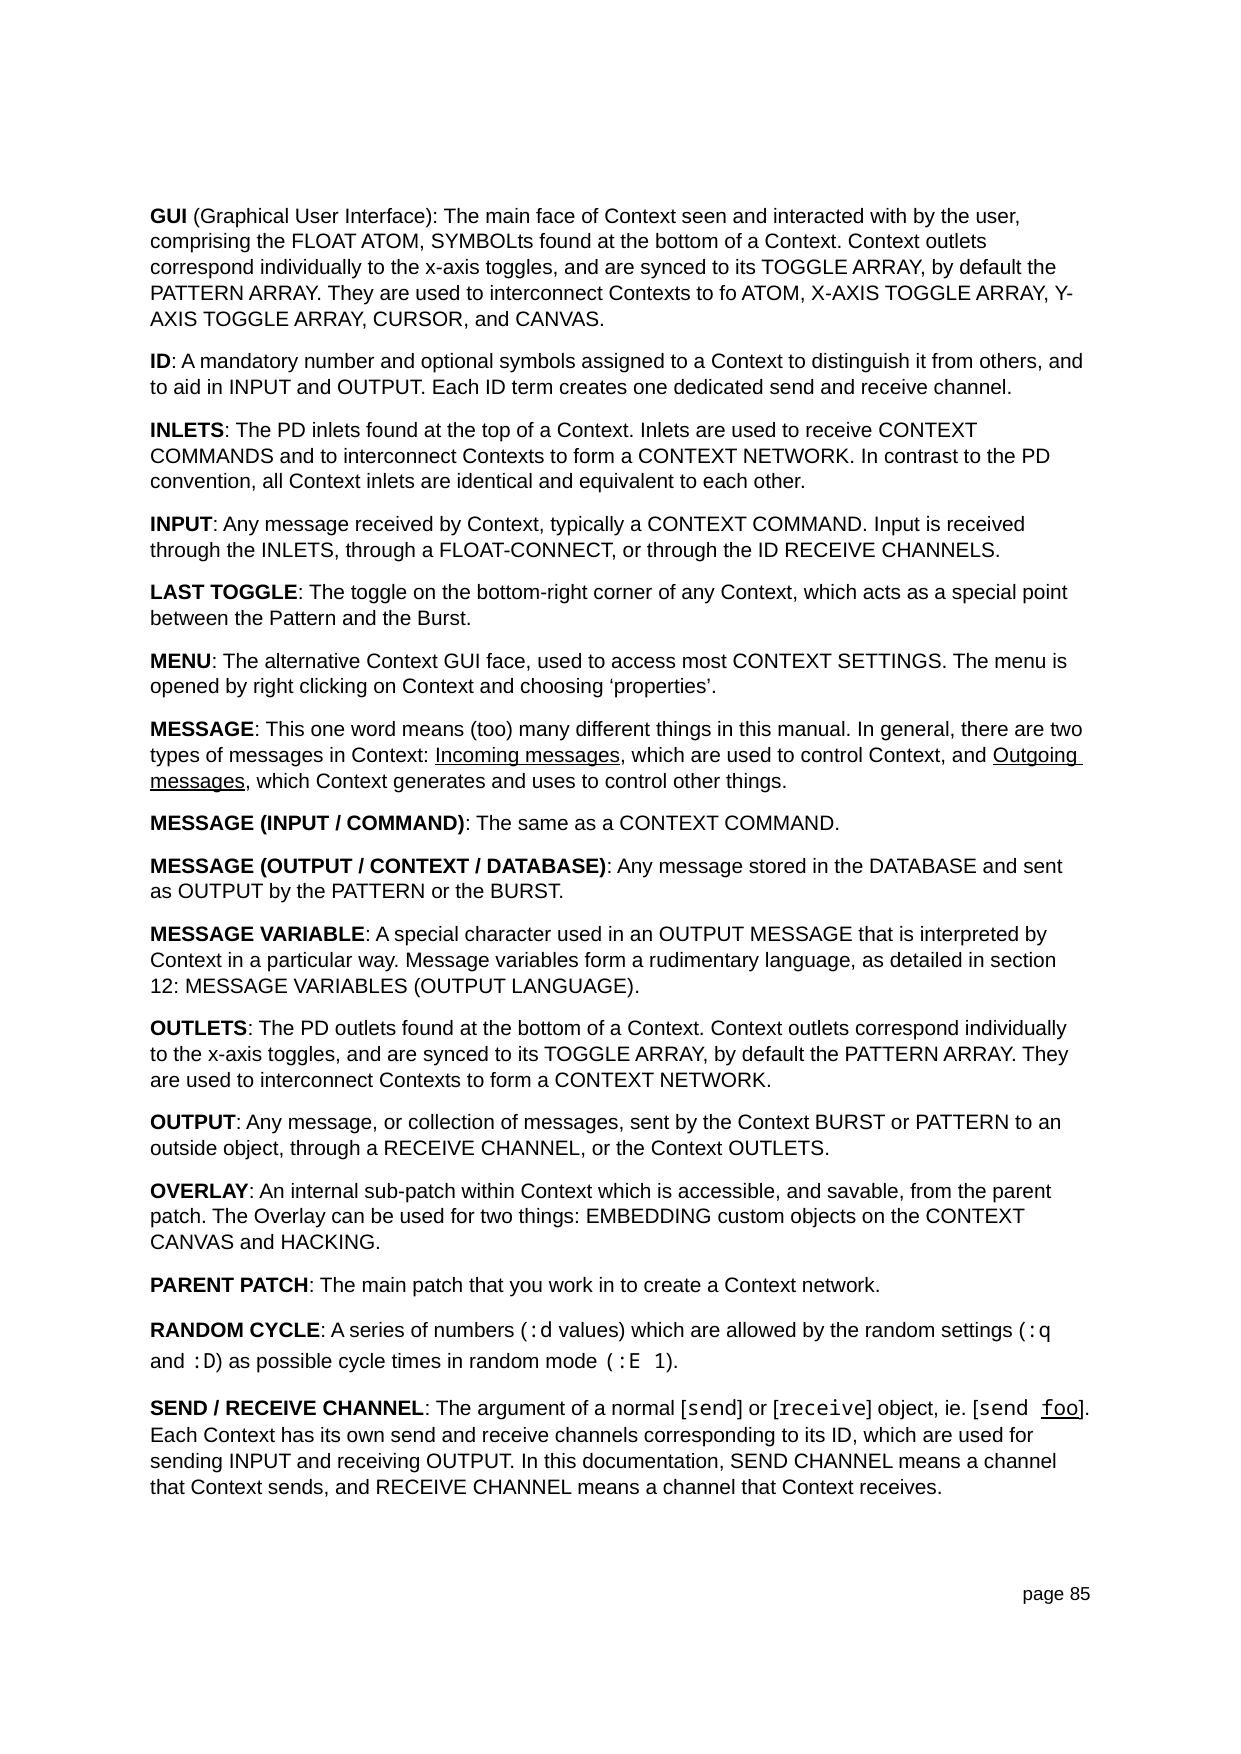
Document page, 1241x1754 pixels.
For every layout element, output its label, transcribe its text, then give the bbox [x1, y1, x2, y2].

text OVERLAY: An internal sub-patch within Context which is accessible, and savable, from the parent patch. The Overlay can be used for two things: EMBEDDING custom objects on the CONTEXT CANVAS and HACKING. [150, 1178, 1090, 1254]
text OUTLETS: The PD outlets found at the bottom of a Context. Context outlets correspond individually to the x-axis toggles, and are synced to its TOGGLE ARRAY, by default the PATTERN ARRAY. They are used to interconnect Contexts to form a CONTEXT NETWORK. [150, 1016, 1090, 1092]
text INLETS: The PD inlets found at the top of a Context. Inlets are used to receive CONTEXT COMMANDS and to interconnect Contexts to form a CONTEXT NETWORK. In contrast to the PD convention, all Context inlets are identical and equivalent to each other. [150, 418, 1090, 493]
text MESSAGE (OUTPUT / CONTEXT / DATABASE): Any message stored in the DATABASE and sent as OUTPUT by the PATTERN or the BURST. [150, 853, 1090, 903]
text MENU: The alternative Context GUI face, used to access most CONTEXT SETTINGS. The menu is opened by right clicking on Context and choosing ‘properties’. [150, 648, 1090, 698]
text GUI (Graphical User Interface): The main face of Context seen and interacted with by the user, comprising the FLOAT ATOM, SYMBOLts found at the bottom of a Context. Context outlets correspond individually to the x-axis toggles, and are synced to its TOGGLE ARRAY, by default the PATTERN ARRAY. They are used to interconnect Contexts to fo ATOM, X-AXIS TOGGLE ARRAY, Y-AXIS TOGGLE ARRAY, CURSOR, and CANVAS. [150, 203, 1090, 331]
text ID: A mandatory number and optional symbols assigned to a Context to distinguish it from others, and to aid in INPUT and OUTPUT. Each ID term creates one dedicated send and receive channel. [150, 349, 1090, 399]
text MESSAGE VARIABLE: A special character used in an OUTPUT MESSAGE that is interpreted by Context in a particular way. Message variables form a rudimentary language, as detailed in section 12: MESSAGE VARIABLES (OUTPUT LANGUAGE). [150, 922, 1090, 997]
text LAST TOGGLE: The toggle on the bottom-right corner of any Context, which acts as a special point between the Pattern and the Burst. [150, 580, 1090, 630]
text MESSAGE: This one word means (too) many different things in this manual. In general, there are two types of messages in Context: Incoming messages, which are used to control Context, and Outgoing messages, which Context generates and uses to control other things. [150, 717, 1090, 792]
text RANDOM CYCLE: A series of numbers (:d values) which are allowed by the random settings (:q and :D) as possible cycle times in random mode (:E 1). [150, 1315, 1090, 1374]
text INPUT: Any message received by Context, typically a CONTEXT COMMAND. Input is received through the INLETS, through a FLOAT-CONNECT, or through the ID RECEIVE CHANNELS. [150, 512, 1090, 562]
text SEND / RECEIVE CHANNEL: The argument of a normal [send] or [receive] object, ie. [send foo]. Each Context has its own send and receive channels corresponding to its ID, which are used for sending INPUT and receiving OUTPUT. In this documentation, SEND CHANNEL means a channel that Context sends, and RECEIVE CHANNEL means a channel that Context receives. [150, 1393, 1090, 1499]
text PARENT PATCH: The main patch that you work in to create a Context network. [150, 1273, 1090, 1297]
text OUTPUT: Any message, or collection of messages, sent by the Context BURST or PATTERN to an outside object, through a RECEIVE CHANNEL, or the Context OUTLETS. [150, 1110, 1090, 1160]
text MESSAGE (INPUT / COMMAND): The same as a CONTEXT COMMAND. [150, 811, 1090, 835]
